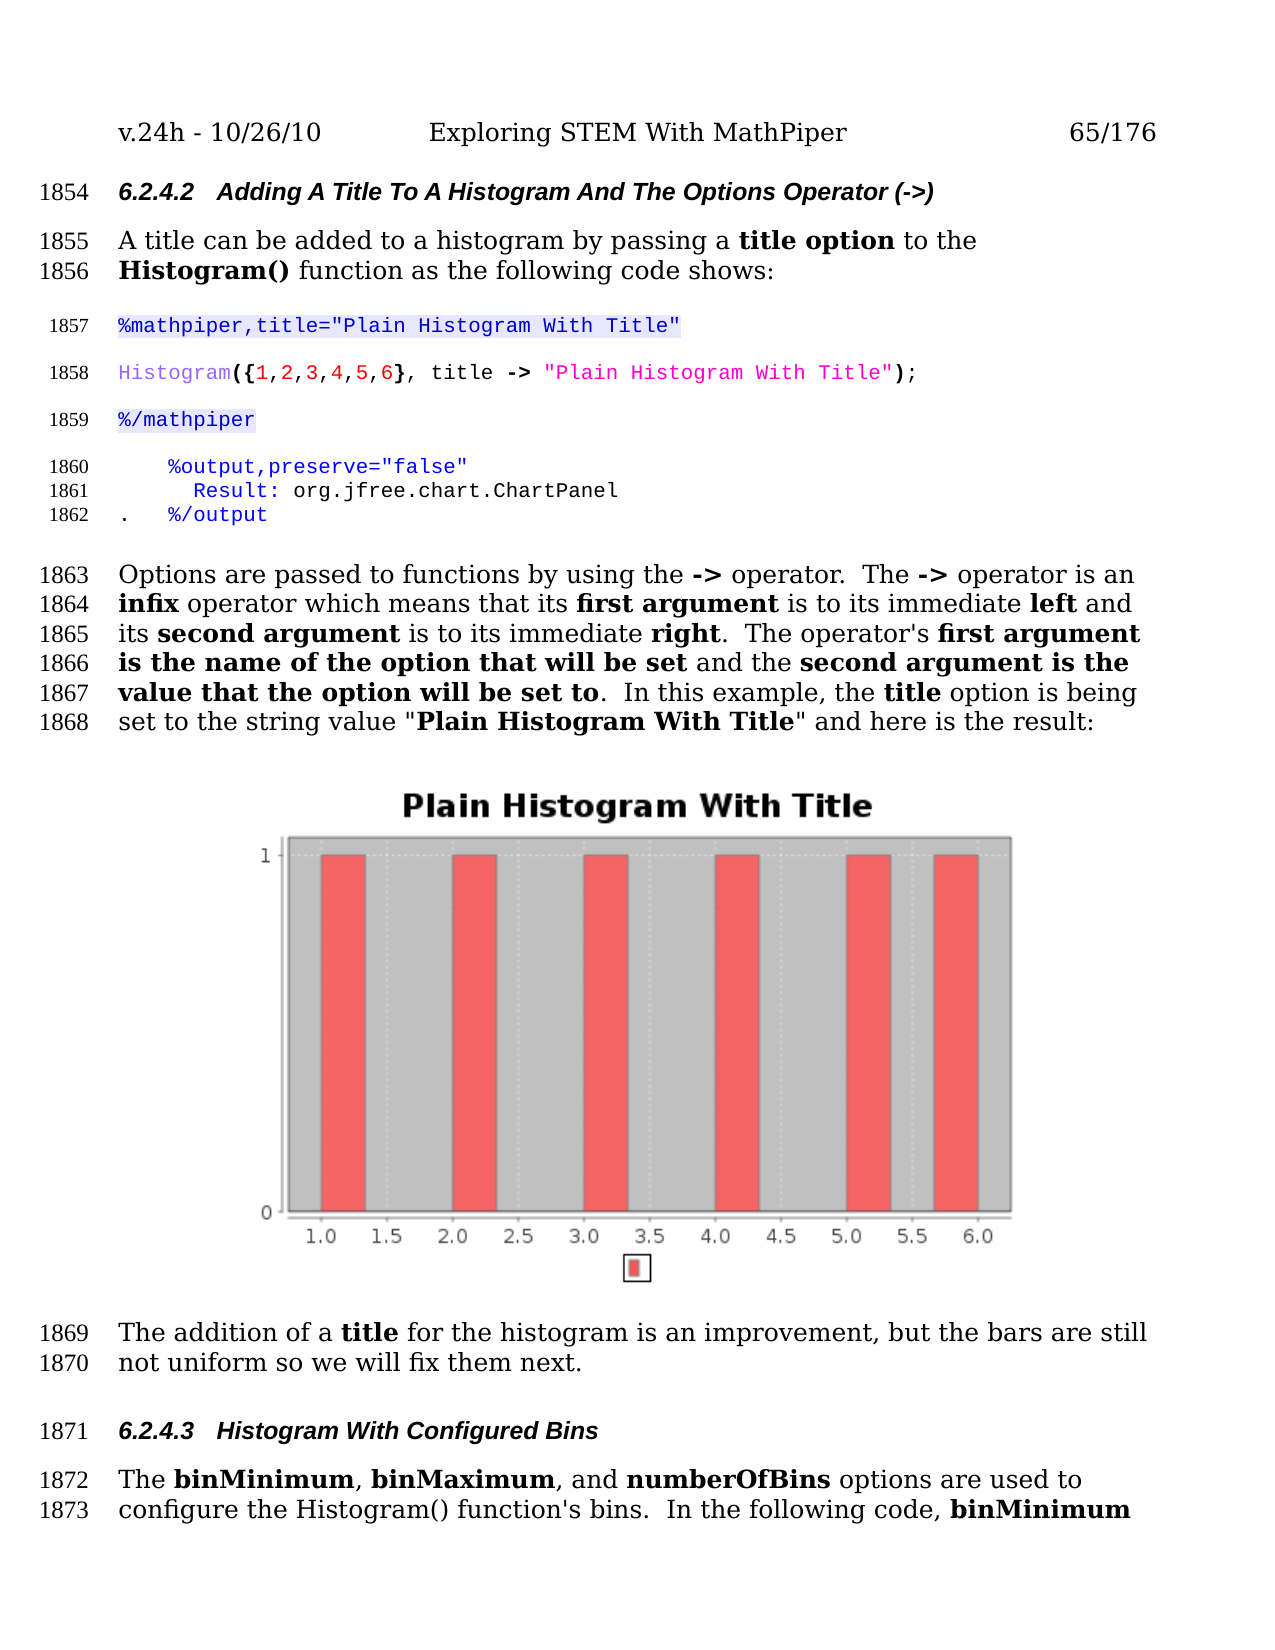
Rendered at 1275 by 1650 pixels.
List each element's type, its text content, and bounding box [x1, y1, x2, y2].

text Options are passed to functions by using the -> operator. The -> operator is an infix operator which means that its first argument is to its immediate left and its second argument is to its immediate right. The operator's first argument is the name of the option that will be set and the second argument is the value that the option will be set to. In this example, the title option is being set to the string value "Plain Histogram With Title" and here is the result: [118, 560, 1157, 736]
text A title can be added to a histogram by passing a title option to the Histogram() function as the following code shows: [118, 226, 1157, 285]
text The addition of a title for the histogram is an improvement, but the bars are still not uniform so we will fix them next. [118, 1318, 1157, 1377]
text Result: org.jfree.chart.ChartPanel [118, 480, 1157, 504]
text %mathpiper,title="Plain Histogram With Title" [118, 315, 1157, 338]
picture [245, 786, 1030, 1284]
text The binMinimum, binMaximum, and numberOfBins options are used to configure the Histogram() function's bins. In the following code, binMinimum [118, 1465, 1157, 1524]
text Histogram({1,2,3,4,5,6}, title -> "Plain Histogram With Title"); [118, 362, 1157, 386]
subtitle Histogram With Configured Bins [118, 1416, 1157, 1444]
subtitle Adding A Title To A Histogram And The Options Operator (->) [118, 177, 1157, 205]
text %/mathpiper [118, 409, 1157, 433]
text . %/output [118, 504, 1157, 527]
text %output,preserve="false" [118, 457, 1157, 480]
